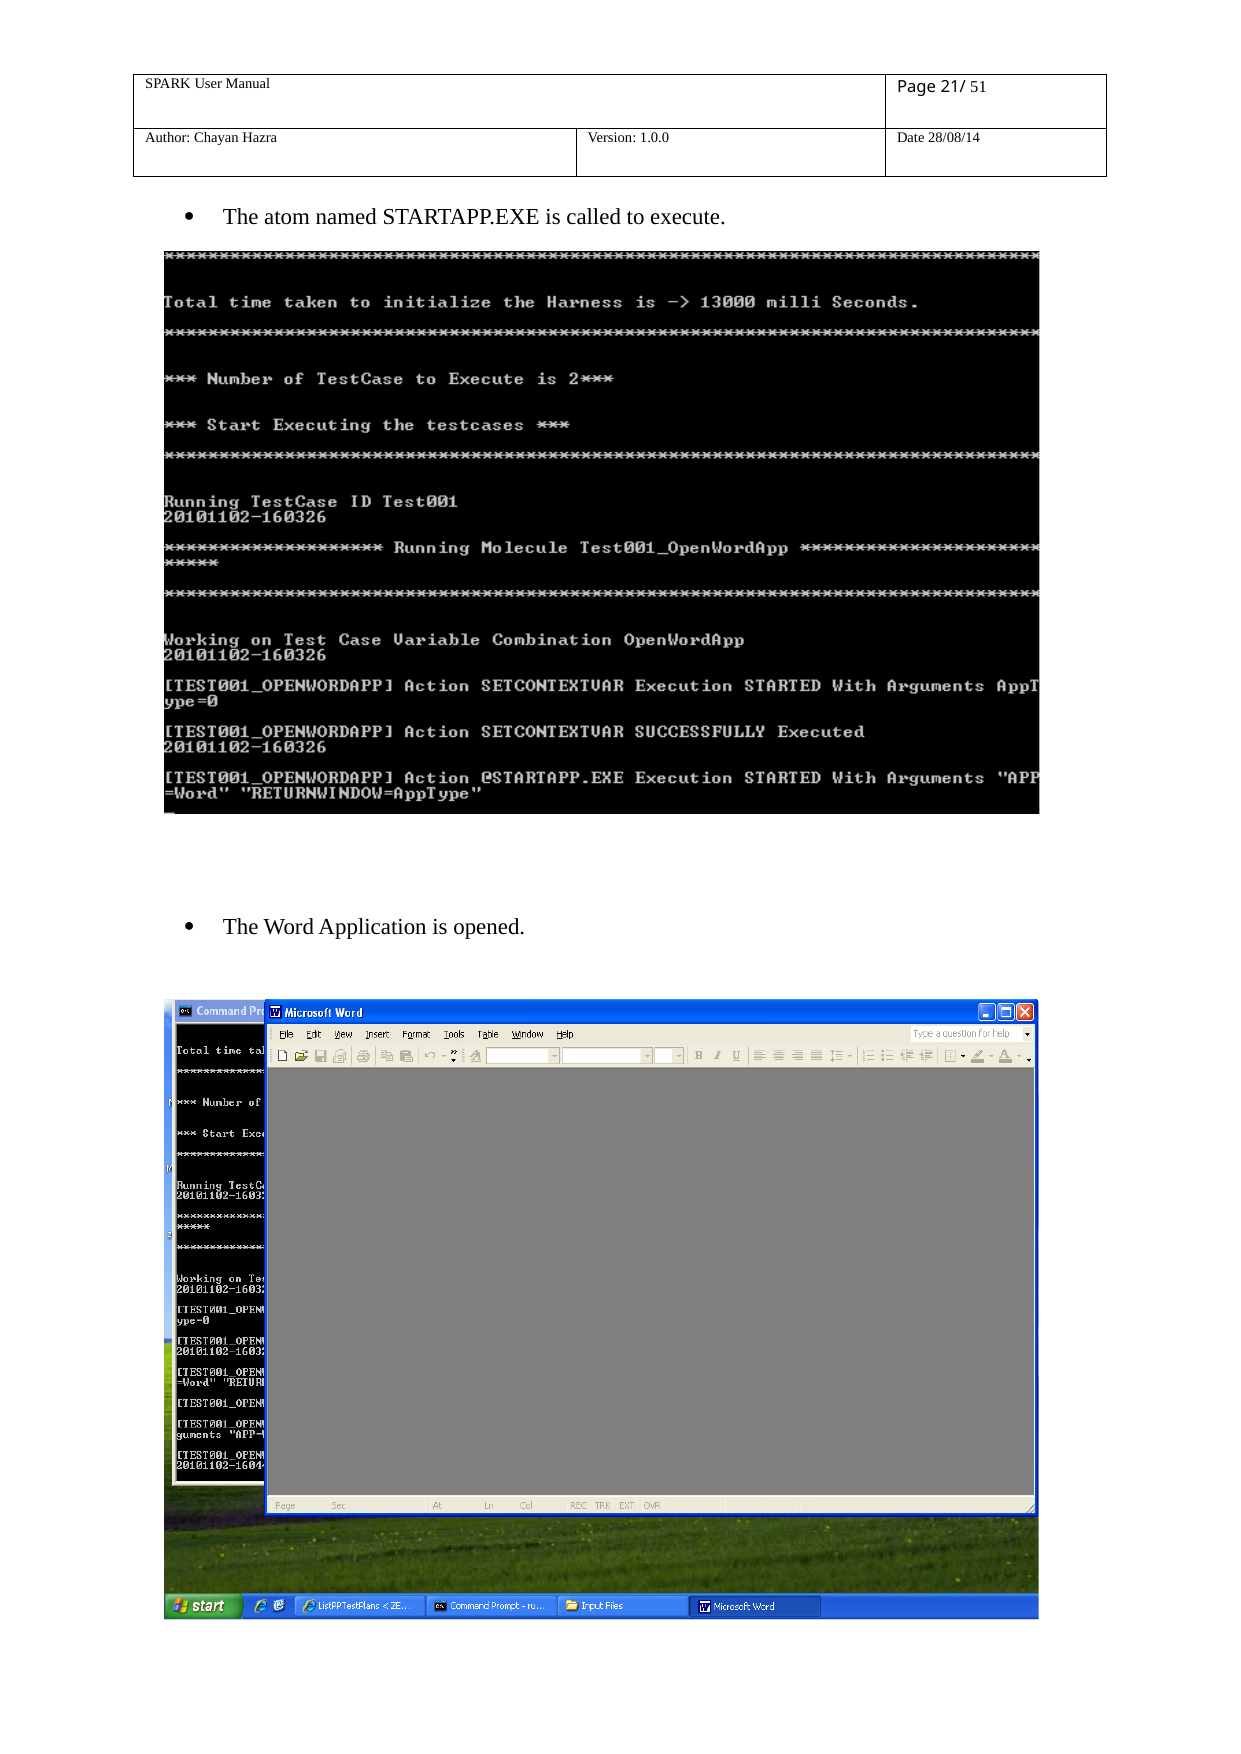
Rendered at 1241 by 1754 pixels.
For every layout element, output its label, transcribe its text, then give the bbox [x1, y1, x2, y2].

picture [164, 251, 1040, 814]
list The atom named STARTAPP.EXE is called to execute. [185, 203, 1092, 229]
picture [164, 999, 1039, 1620]
list The Word Application is opened. [185, 913, 1092, 939]
